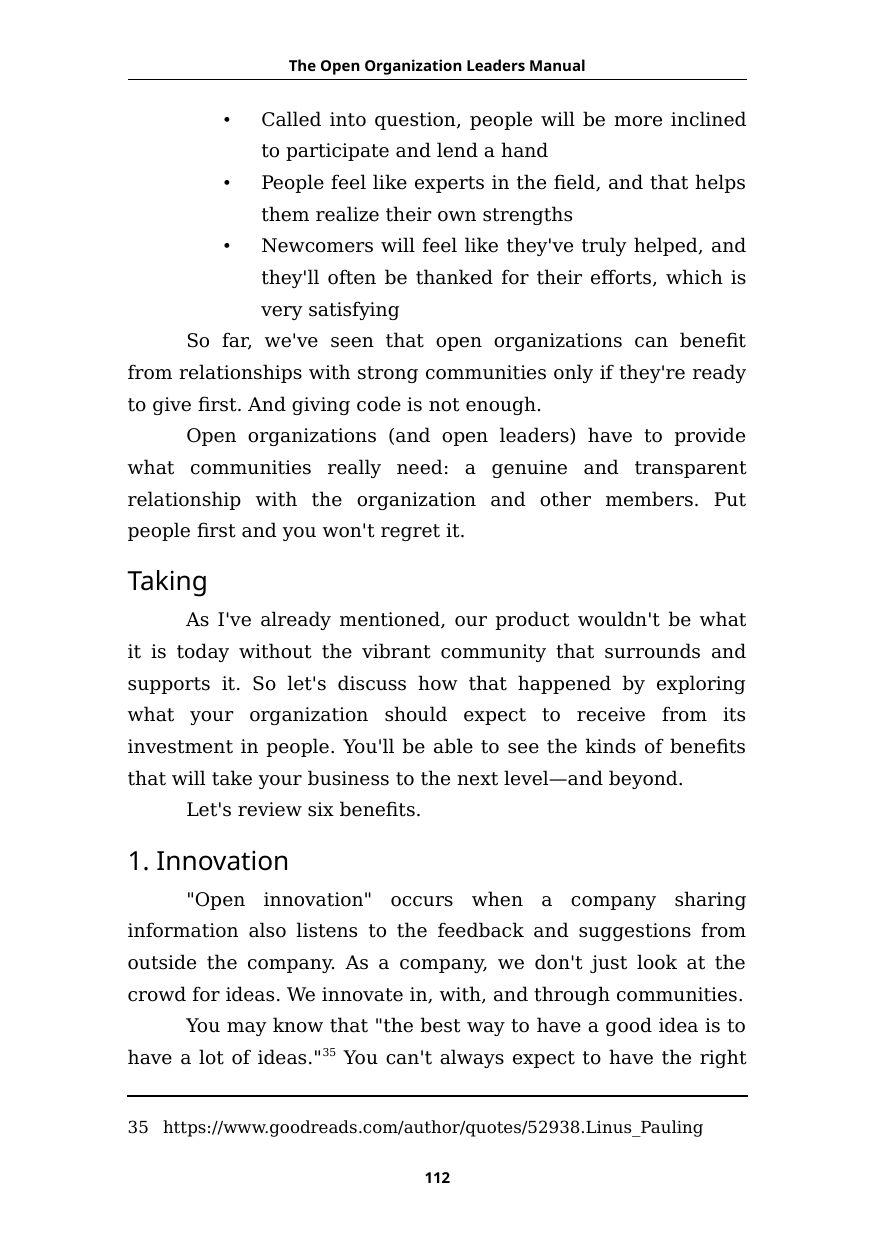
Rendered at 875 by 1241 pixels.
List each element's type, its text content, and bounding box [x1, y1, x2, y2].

text Let's review six benefits. [127, 799, 747, 821]
text Open organizations (and open leaders) have to provide what communities really need: a genuine and transparent relationship with the organization and other members. Put people first and you won't regret it. [127, 425, 747, 542]
text So far, we've seen that open organizations can benefit from relationships with strong communities only if they're ready to give first. And giving code is not enough. [127, 330, 747, 416]
list People feel like experts in the field, and that helps them realize their own strengths [223, 172, 747, 226]
subtitle 1. Innovation [127, 846, 747, 876]
text You may know that "the best way to have a good idea is to have a lot of ideas." You can't always expect to have the right [127, 1015, 747, 1069]
subtitle Taking [127, 567, 747, 597]
list Newcomers will feel like they've truly helped, and they'll often be thanked for their efforts, which is very satisfying [223, 235, 747, 321]
text "Open innovation" occurs when a company sharing information also listens to the feedback and suggestions from outside the company. As a company, we don't just look at the crowd for ideas. We innovate in, with, and through communities. [127, 888, 747, 1005]
list Called into question, people will be more inclined to participate and lend a hand [223, 109, 747, 162]
text As I've already mentioned, our product wouldn't be what it is today without the vibrant community that surrounds and supports it. So let's discuss how that happened by exploring what your organization should expect to receive from its investment in people. You'll be able to see the kinds of benefits that will take your business to the next level—and beyond. [127, 609, 747, 790]
text https://www.goodreads.com/author/quotes/52938.Linus_Pauling [127, 1118, 747, 1138]
